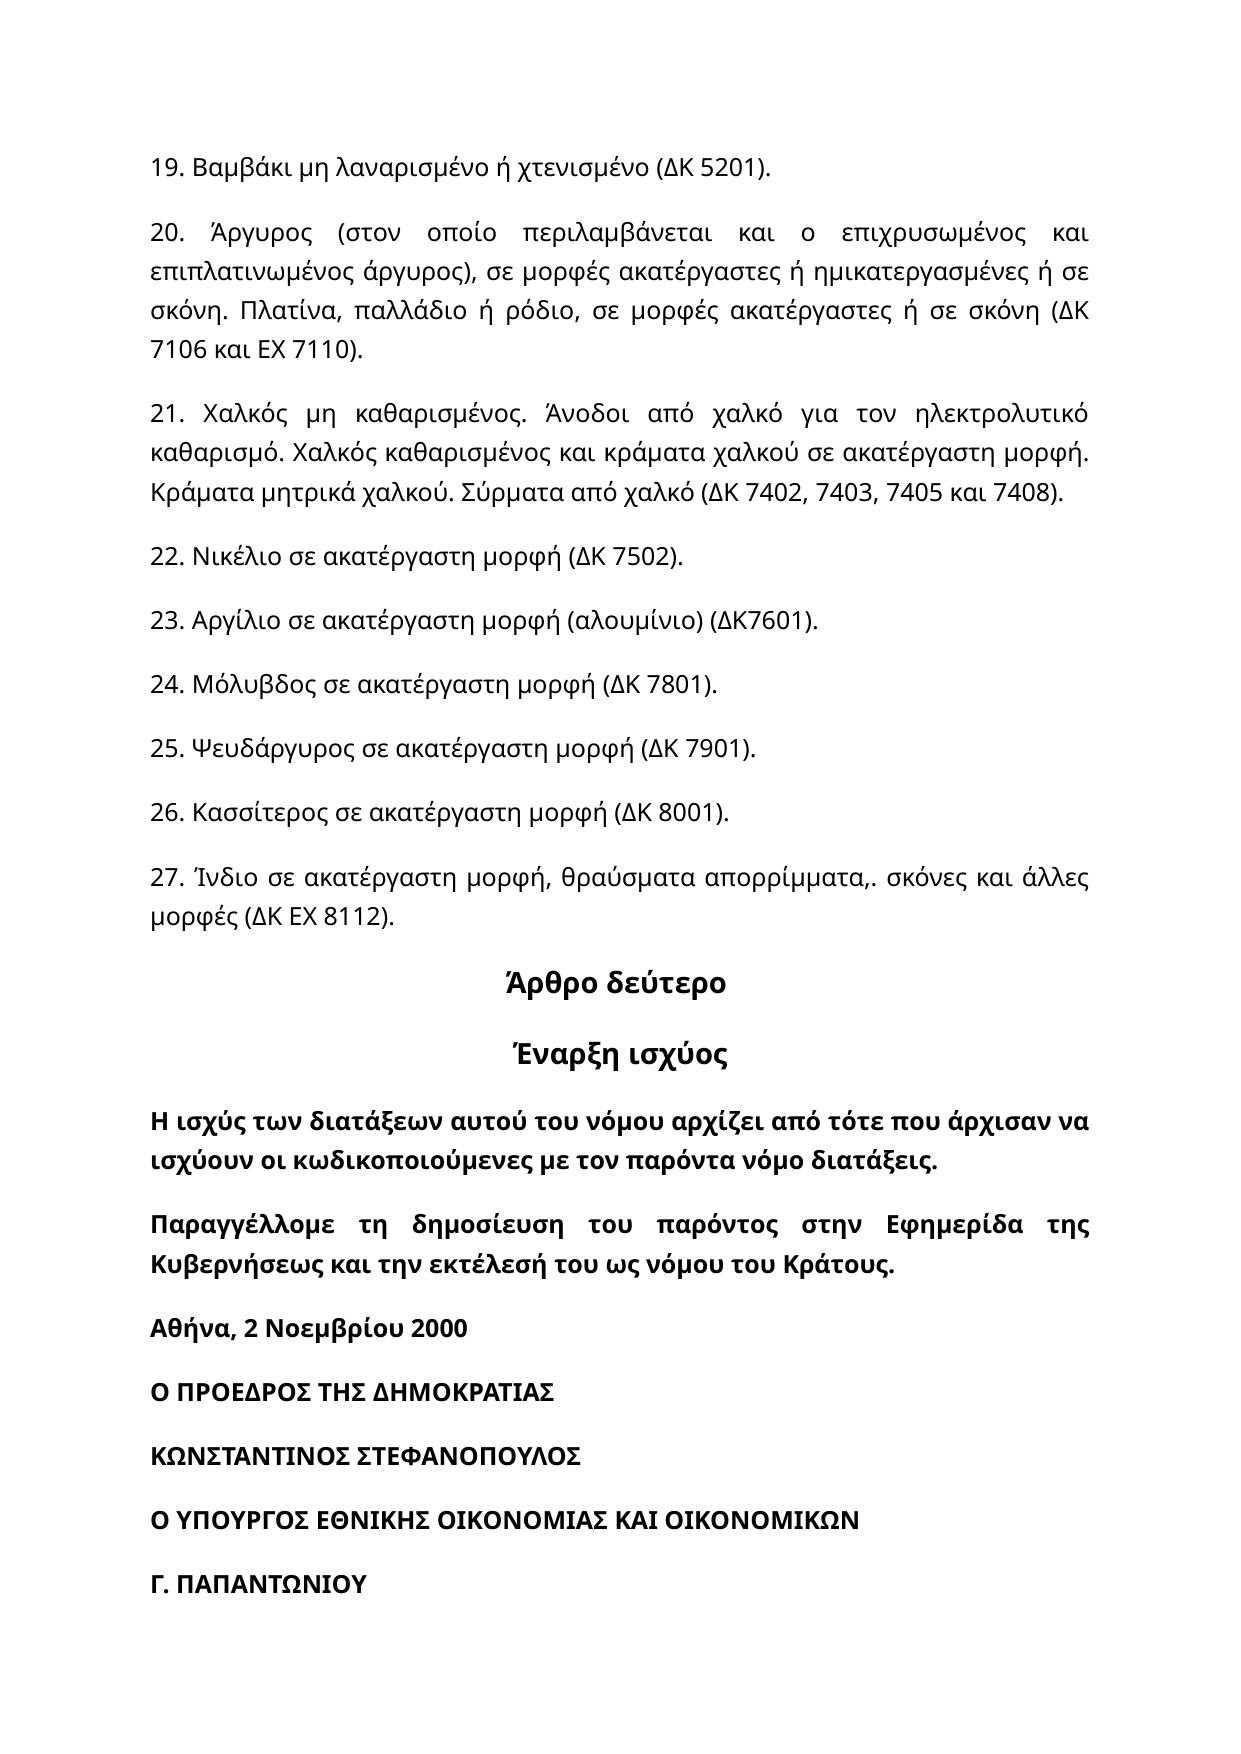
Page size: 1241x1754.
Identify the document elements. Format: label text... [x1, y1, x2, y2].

text 26. Κασσίτερος σε ακατέργαστη μορφή (ΔΚ 8001). [150, 795, 1090, 829]
text 22. Νικέλιο σε ακατέργαστη μορφή (ΔΚ 7502). [150, 538, 1090, 572]
text ΚΩΝΣΤΑΝΤΙΝΟΣ ΣΤΕΦΑΝΟΠΟΥΛΟΣ [150, 1439, 1090, 1473]
text Αθήνα, 2 Νοεμβρίου 2000 [150, 1310, 1090, 1344]
text 19. Βαμβάκι μη λαναρισμένο ή χτενισμένο (ΔΚ 5201). [150, 150, 1090, 184]
text 27. Ίνδιο σε ακατέργαστη μορφή, θραύσματα απορρίμματα,. σκόνες και άλλες μορφές (ΔΚ ΕΧ 8112). [150, 859, 1090, 932]
text 24. Μόλυβδος σε ακατέργαστη μορφή (ΔΚ 7801). [150, 667, 1090, 701]
text 20. Άργυρος (στον οποίο περιλαμβάνεται και ο επιχρυσωμένος και επιπλατινωμένος άργυρος), σε μορφές ακατέργαστες ή ημικατεργασμένες ή σε σκόνη. Πλατίνα, παλλάδιο ή ρόδιο, σε μορφές ακατέργαστες ή σε σκόνη (ΔΚ 7106 και ΕΧ 7110). [150, 214, 1090, 366]
text Ο ΠΡΟΕΔΡΟΣ ΤΗΣ ΔΗΜΟΚΡΑΤΙΑΣ [150, 1374, 1090, 1409]
text 25. Ψευδάργυρος σε ακατέργαστη μορφή (ΔΚ 7901). [150, 731, 1090, 765]
text 23. Αργίλιο σε ακατέργαστη μορφή (αλουμίνιο) (ΔΚ7601). [150, 602, 1090, 637]
text 21. Χαλκός μη καθαρισμένος. Άνοδοι από χαλκό για τον ηλεκτρολυτικό καθαρισμό. Χαλκός καθαρισμένος και κράματα χαλκού σε ακατέργαστη μορφή. Κράματα μητρικά χαλκού. Σύρματα από χαλκό (ΔΚ 7402, 7403, 7405 και 7408). [150, 396, 1090, 508]
subtitle Έναρξη ισχύος [150, 1033, 1090, 1073]
subtitle Άρθρο δεύτερο [150, 962, 1090, 1002]
text Η ισχύς των διατάξεων αυτού του νόμου αρχίζει από τότε που άρχισαν να ισχύουν οι κωδικοποιούμενες με τον παρόντα νόμο διατάξεις. [150, 1104, 1090, 1177]
text Παραγγέλλομε τη δημοσίευση του παρόντος στην Εφημερίδα της Κυβερνήσεως και την εκτέλεσή του ως νόμου του Κράτους. [150, 1207, 1090, 1280]
text Γ. ΠΑΠΑΝΤΩΝΙΟΥ [150, 1567, 1090, 1601]
text O ΥΠΟΥΡΓΟΣ ΕΘΝΙΚΗΣ ΟΙΚΟΝΟΜΙΑΣ ΚΑΙ ΟΙΚΟΝΟΜΙΚΩΝ [150, 1503, 1090, 1537]
